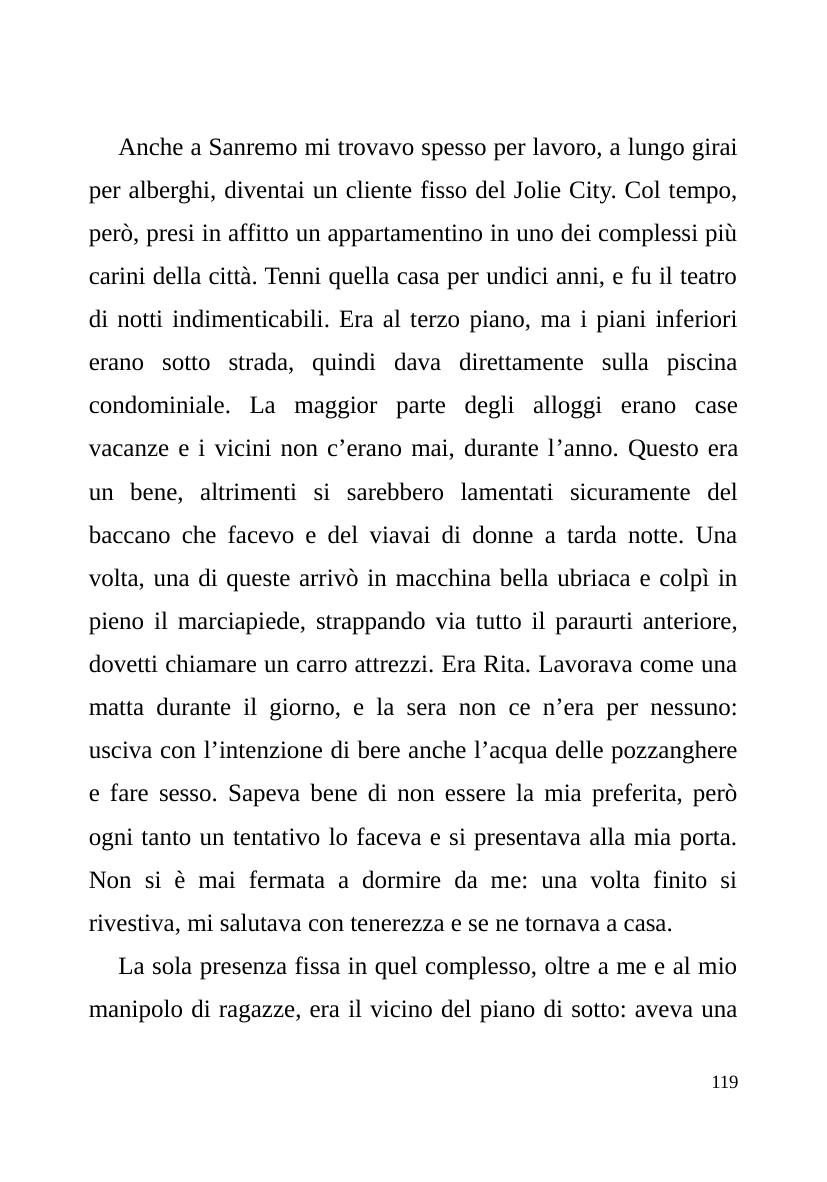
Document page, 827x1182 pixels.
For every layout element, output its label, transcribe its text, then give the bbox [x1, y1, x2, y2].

text Anche a Sanremo mi trovavo spesso per lavoro, a lungo girai per alberghi, diventai un cliente fisso del Jolie City. Col tempo, però, presi in affitto un appartamentino in uno dei complessi più carini della città. Tenni quella casa per undici anni, e fu il teatro di notti indimenticabili. Era al terzo piano, ma i piani inferiori erano sotto strada, quindi dava direttamente sulla piscina condominiale. La maggior parte degli alloggi erano case vacanze e i vicini non c’erano mai, durante l’anno. Questo era un bene, altrimenti si sarebbero lamentati sicuramente del baccano che facevo e del viavai di donne a tarda notte. Una volta, una di queste arrivò in macchina bella ubriaca e colpì in pieno il marciapiede, strappando via tutto il paraurti anteriore, dovetti chiamare un carro attrezzi. Era Rita. Lavorava come una matta durante il giorno, e la sera non ce n’era per nessuno: usciva con l’intenzione di bere anche l’acqua delle pozzanghere e fare sesso. Sapeva bene di non essere la mia preferita, però ogni tanto un tentativo lo faceva e si presentava alla mia porta. Non si è mai fermata a dormire da me: una volta finito si rivestiva, mi salutava con tenerezza e se ne tornava a casa. [88, 132, 738, 937]
text La sola presenza fissa in quel complesso, oltre a me e al mio manipolo di ragazze, era il vicino del piano di sotto: aveva una [88, 951, 738, 1023]
